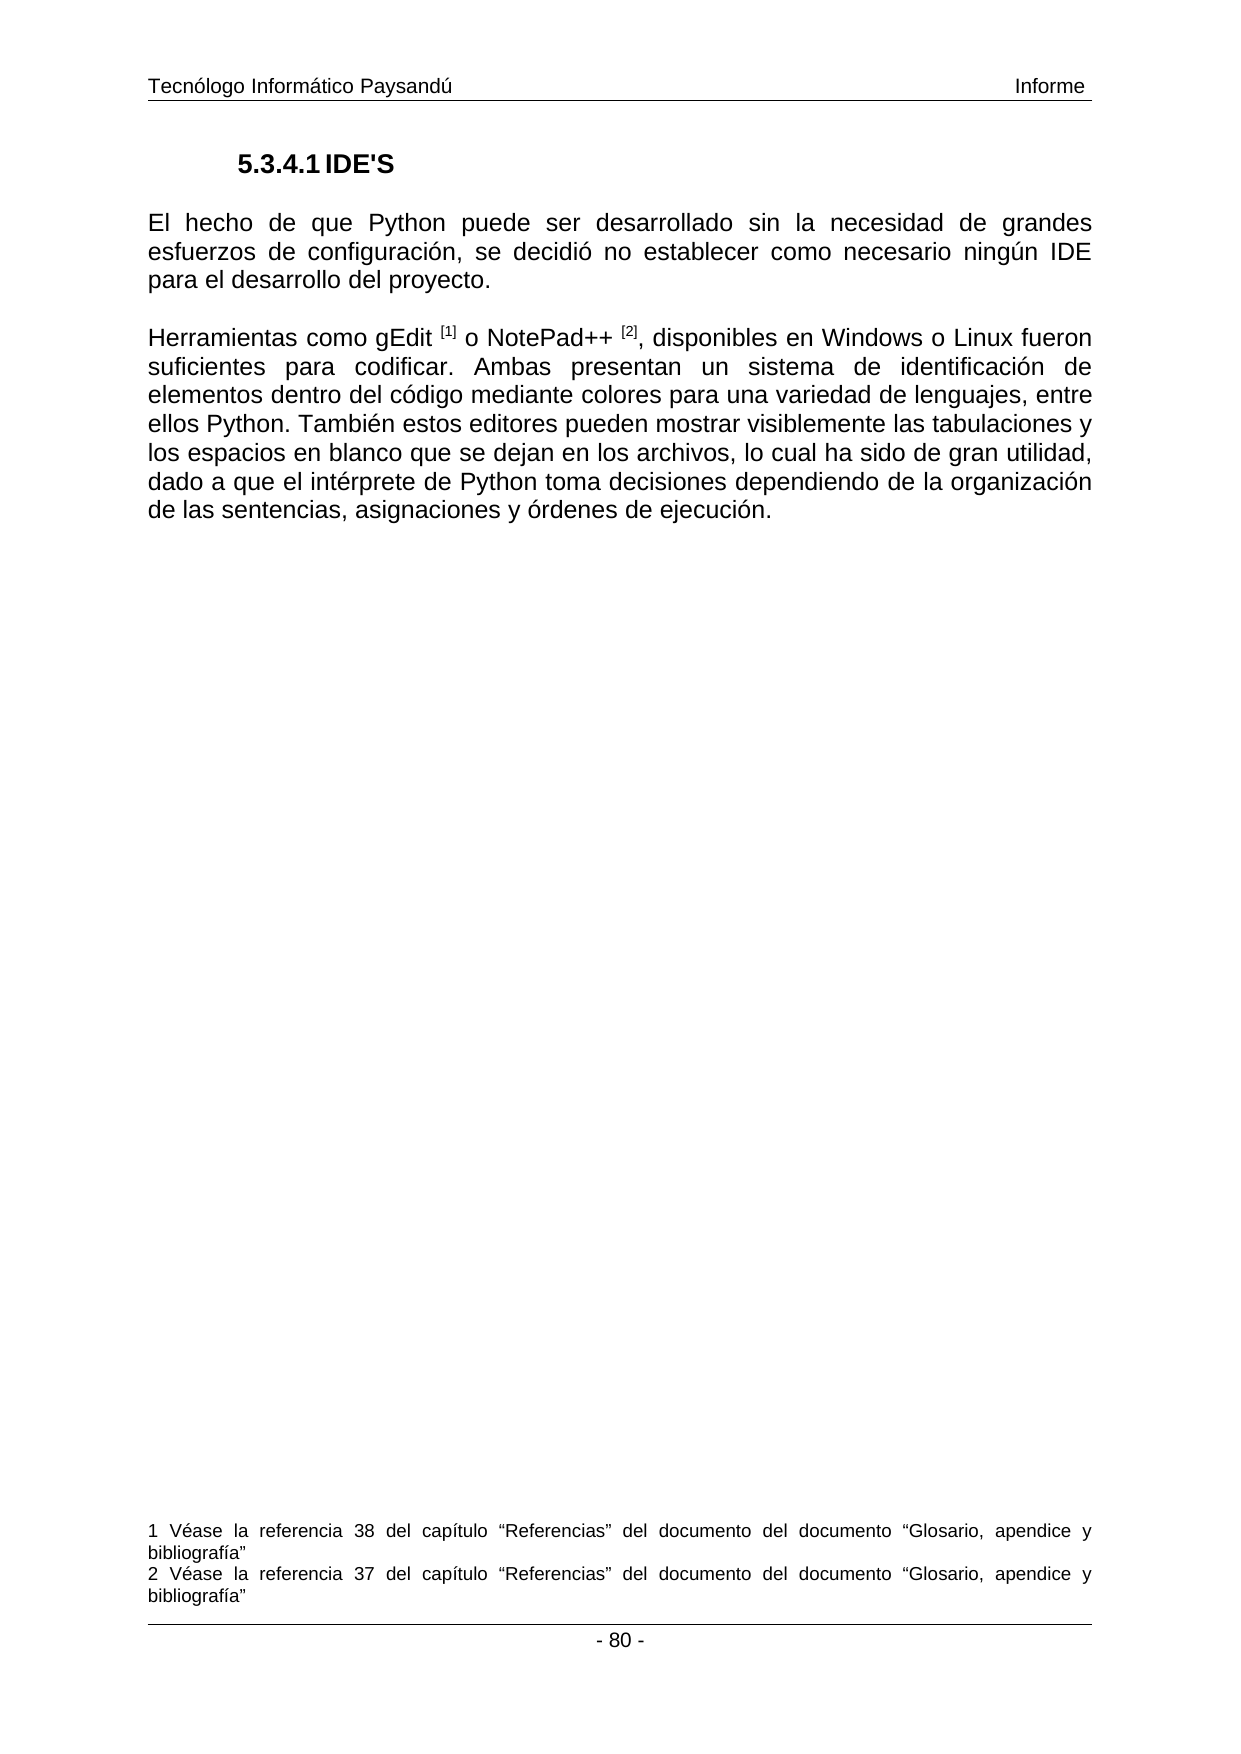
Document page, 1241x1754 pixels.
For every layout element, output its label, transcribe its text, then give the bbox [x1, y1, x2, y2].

subtitle IDE'S [237, 148, 1092, 179]
text El hecho de que Python puede ser desarrollado sin la necesidad de grandes esfuerzos de configuración, se decidió no establecer como necesario ningún IDE para el desarrollo del proyecto. [148, 208, 1092, 294]
text Herramientas como gEdit [] o NotePad++ [], disponibles en Windows o Linux fueron suficientes para codificar. Ambas presentan un sistema de identificación de elementos dentro del código mediante colores para una variedad de lenguajes, entre ellos Python. También estos editores pueden mostrar visiblemente las tabulaciones y los espacios en blanco que se dejan en los archivos, lo cual ha sido de gran utilidad, dado a que el intérprete de Python toma decisiones dependiendo de la organización de las sentencias, asignaciones y órdenes de ejecución. [148, 323, 1092, 524]
text Véase la referencia 38 del capítulo “Referencias” del documento del documento “Glosario, apendice y bibliografía” [148, 1520, 1092, 1563]
text Véase la referencia 37 del capítulo “Referencias” del documento del documento “Glosario, apendice y bibliografía” [148, 1563, 1092, 1606]
